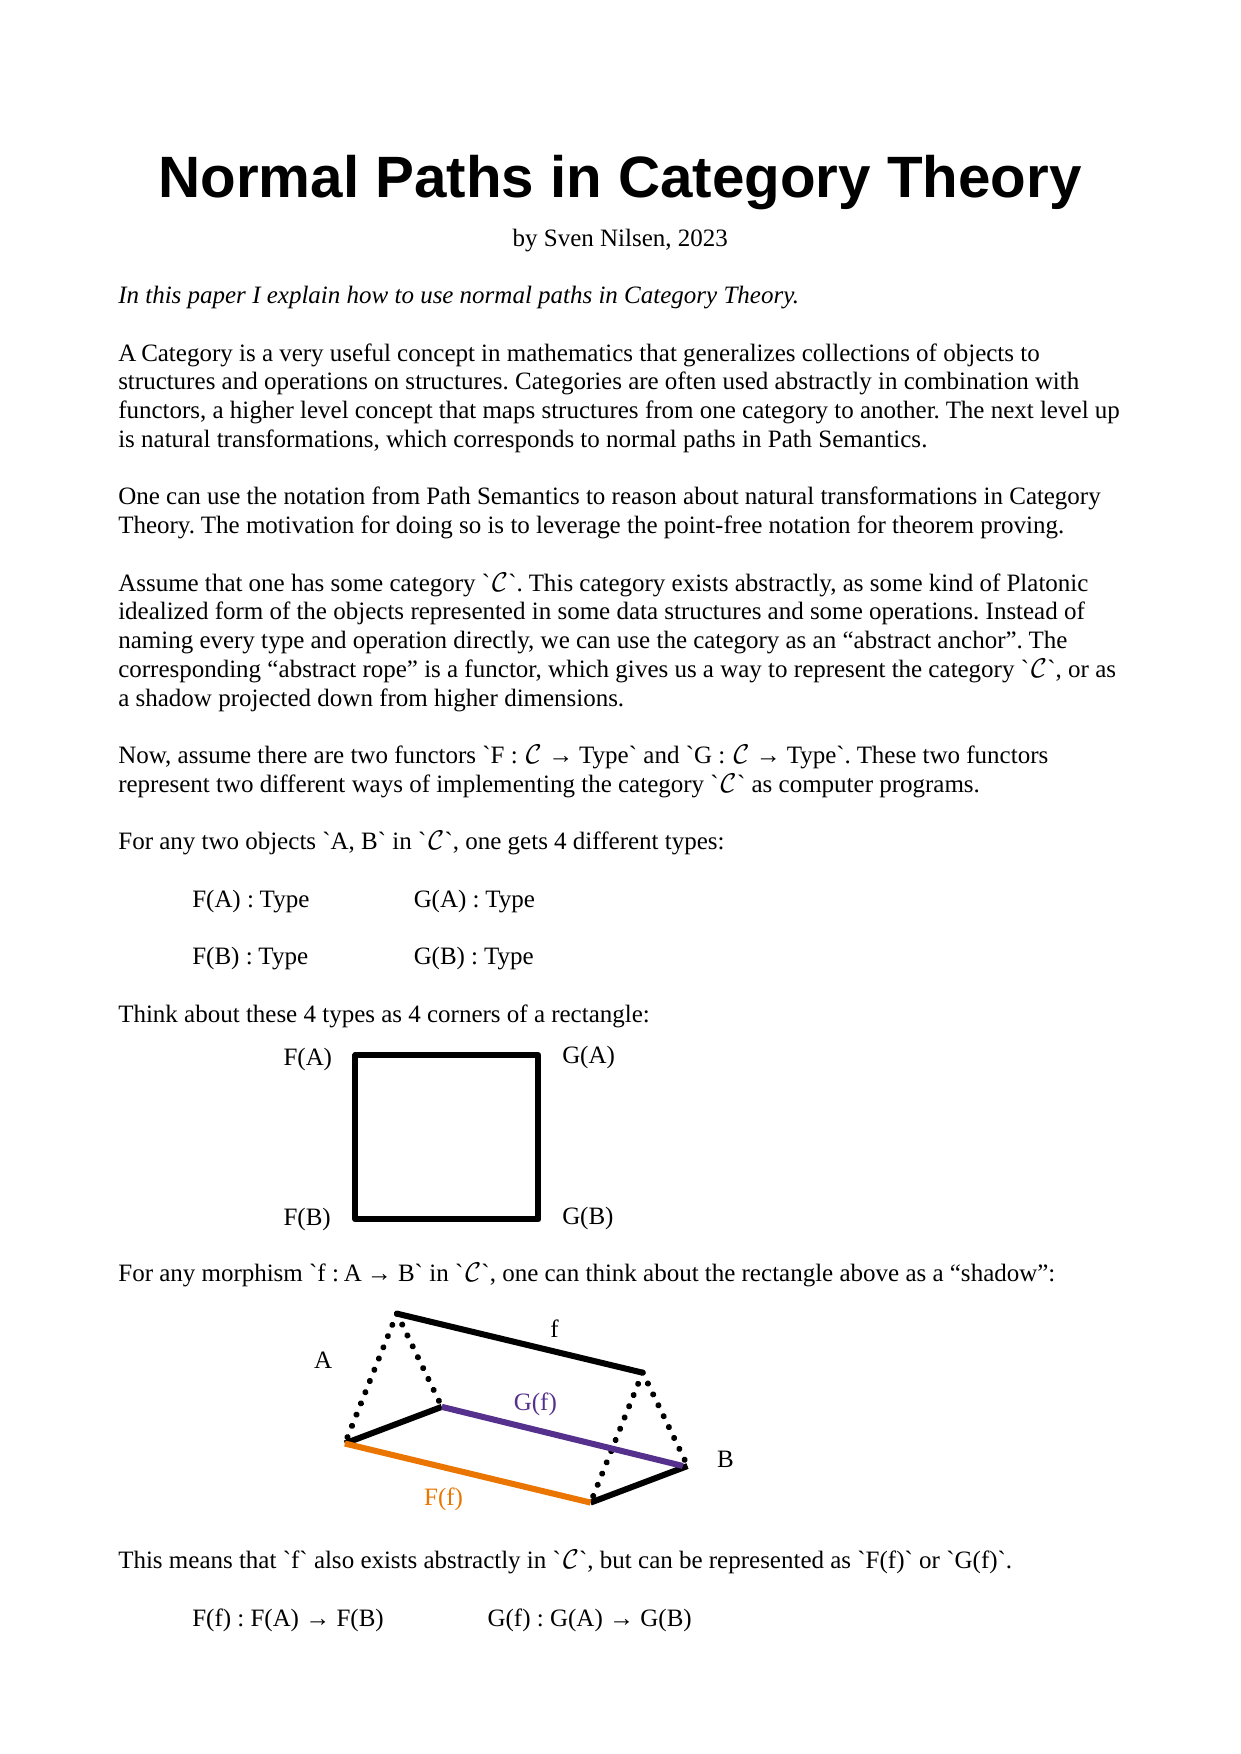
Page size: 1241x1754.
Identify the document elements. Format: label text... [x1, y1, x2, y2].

text For any morphism `f : A → B` in `𝒞`, one can think about the rectangle above as a “shadow”: [118, 1258, 1122, 1286]
text One can use the notation from Path Semantics to reason about natural transformations in Category Theory. The motivation for doing so is to leverage the point-free notation for theorem proving. [118, 481, 1122, 539]
text This means that `f` also exists abstractly in `𝒞`, but can be represented as `F(f)` or `G(f)`. [118, 1545, 1122, 1574]
text Now, assume there are two functors `F : 𝒞 → Type` and `G : 𝒞 → Type`. These two functors represent two different ways of implementing the category `𝒞` as computer programs. [118, 740, 1122, 798]
text F(B) : Type G(B) : Type [118, 941, 1122, 970]
text In this paper I explain how to use normal paths in Category Theory. [118, 280, 1122, 309]
text by Sven Nilsen, 2023 [118, 223, 1122, 251]
title Normal Paths in Category Theory [118, 143, 1122, 210]
text Assume that one has some category `𝒞`. This category exists abstractly, as some kind of Platonic idealized form of the objects represented in some data structures and some operations. Instead of naming every type and operation directly, we can use the category as an “abstract anchor”. The corresponding “abstract rope” is a functor, which gives us a way to represent the category `𝒞`, or as a shadow projected down from higher dimensions. [118, 568, 1122, 711]
text F(f) : F(A) → F(B) G(f) : G(A) → G(B) [118, 1603, 1122, 1631]
text A Category is a very useful concept in mathematics that generalizes collections of objects to structures and operations on structures. Categories are often used abstractly in combination with functors, a higher level concept that maps structures from one category to another. The next level up is natural transformations, which corresponds to normal paths in Path Semantics. [118, 338, 1122, 453]
text F(A) : Type G(A) : Type [118, 884, 1122, 913]
text Think about these 4 types as 4 corners of a rectangle: [118, 999, 1122, 1028]
text For any two objects `A, B` in `𝒞`, one gets 4 different types: [118, 826, 1122, 855]
